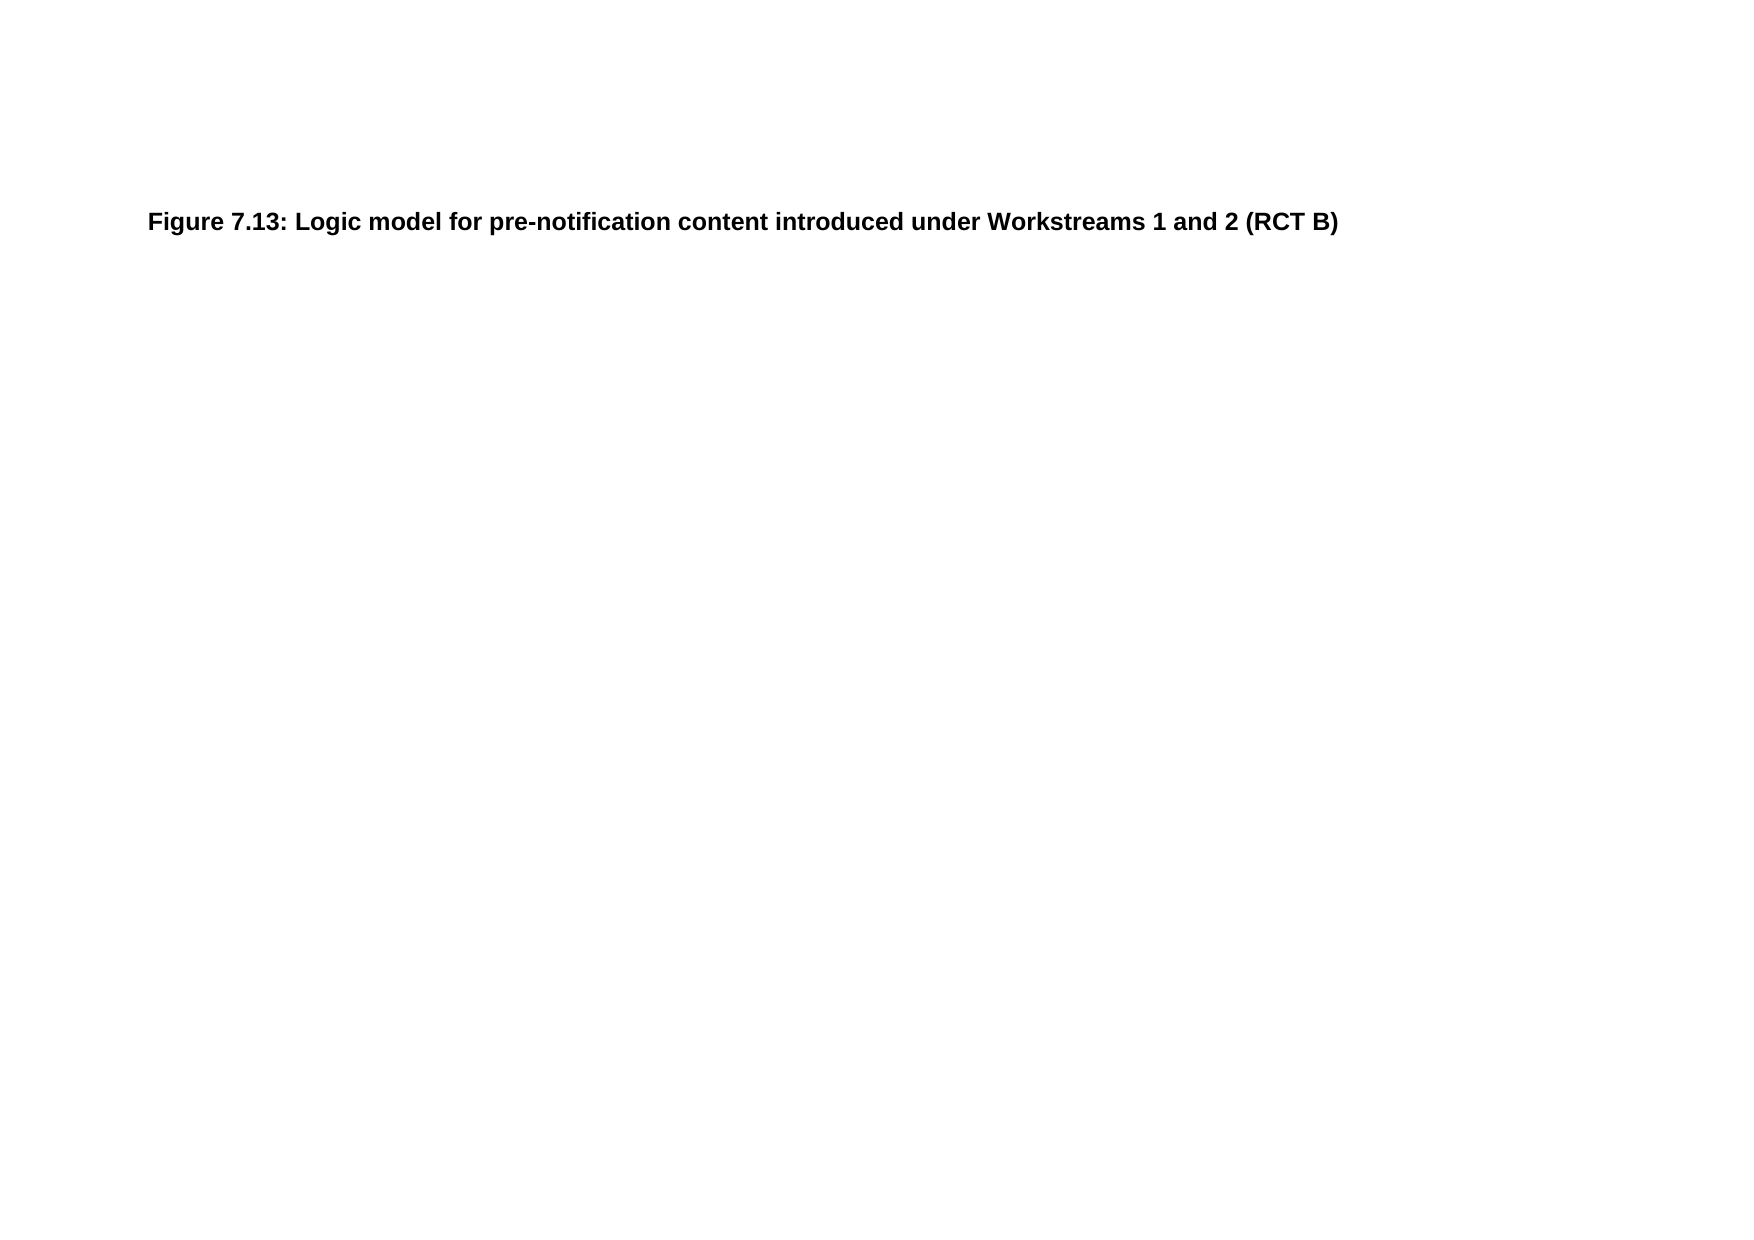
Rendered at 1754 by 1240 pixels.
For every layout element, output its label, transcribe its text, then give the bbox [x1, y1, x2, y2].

text Figure 7.13: Logic model for pre-notification content introduced under Workstreams 1 and 2 (RCT B) [148, 207, 1606, 235]
